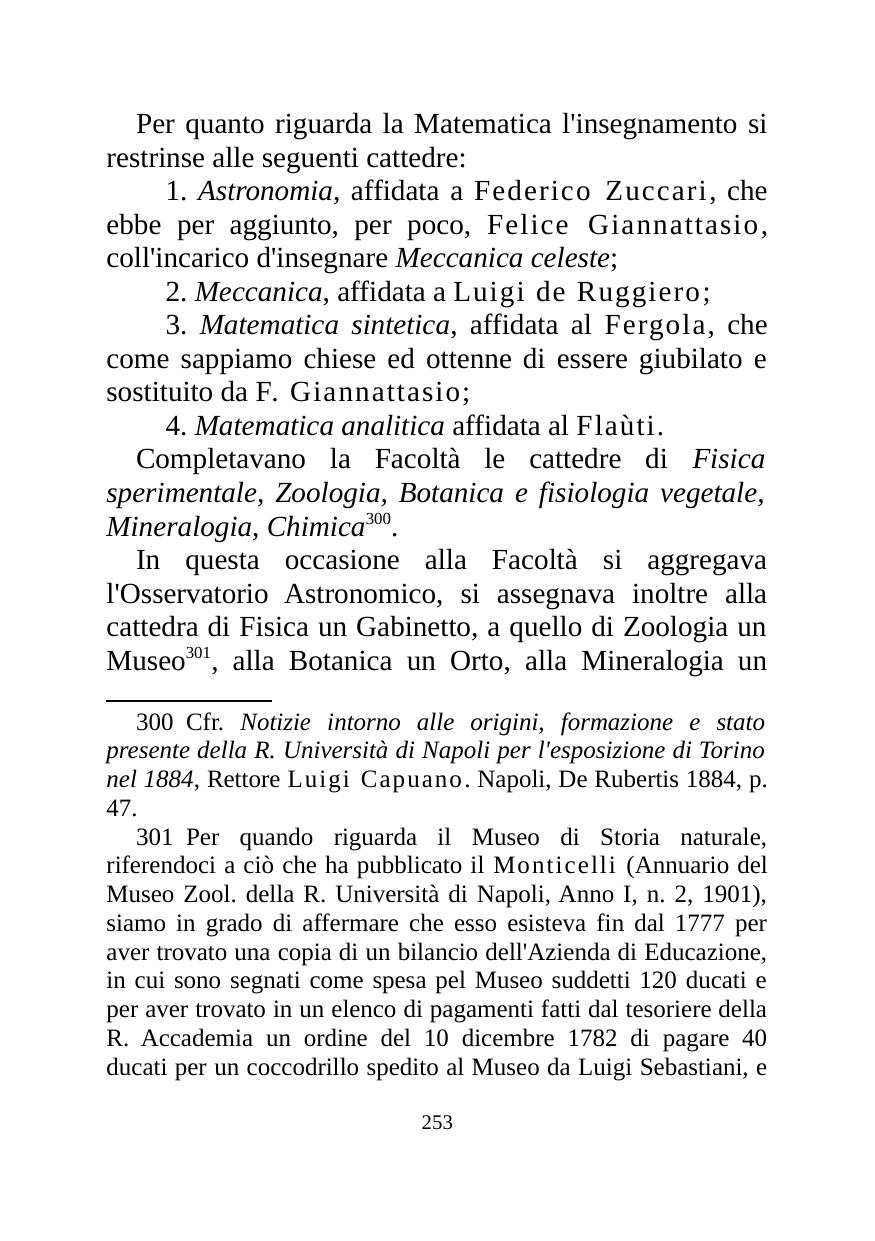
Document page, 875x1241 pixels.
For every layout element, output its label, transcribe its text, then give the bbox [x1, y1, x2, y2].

text 2. Meccanica, affidata a Luigi de Ruggiero; [106, 274, 768, 307]
text 1. Astronomia, affidata a Federico Zuccari, che ebbe per aggiunto, per poco, Felice Giannattasio, coll'incarico d'insegnare Meccanica celeste; [106, 173, 768, 274]
text 3. Matematica sintetica, affidata al Fergola, che come sappiamo chiese ed ottenne di essere giubilato e sostituito da F. Giannattasio; [106, 307, 768, 408]
text Cfr. Notizie intorno alle origini, formazione e stato presente della R. Università di Napoli per l'esposizione di Torino nel 1884, Rettore Luigi Capuano. Napoli, De Rubertis 1884, p. 47. [106, 707, 768, 822]
text In questa occasione alla Facoltà si aggregava l'Osservatorio Astronomico, si assegnava inoltre alla cattedra di Fisica un Gabinetto, a quello di Zoologia un Museo, alla Botanica un Orto, alla Mineralogia un [106, 542, 768, 676]
text Per quando riguarda il Museo di Storia naturale, riferendoci a ciò che ha pubblicato il Monticelli (Annuario del Museo Zool. della R. Università di Napoli, Anno I, n. 2, 1901), siamo in grado di affermare che esso esisteva fin dal 1777 per aver trovato una copia di un bilancio dell'Azienda di Educazione, in cui sono segnati come spesa pel Museo suddetti 120 ducati e per aver trovato in un elenco di pagamenti fatti dal tesoriere della R. Accademia un ordine del 10 dicembre 1782 di pagare 40 ducati per un coccodrillo spedito al Museo da Luigi Sebastiani, e [106, 822, 768, 1080]
text Completavano la Facoltà le cattedre di Fisica sperimentale, Zoologia, Botanica e fisiologia vegetale, Mineralogia, Chimica. [106, 442, 768, 542]
text 4. Matematica analitica affidata al Flaùti. [106, 408, 768, 442]
text Per quanto riguarda la Matematica l'insegnamento si restrinse alle seguenti cattedre: [106, 106, 768, 173]
